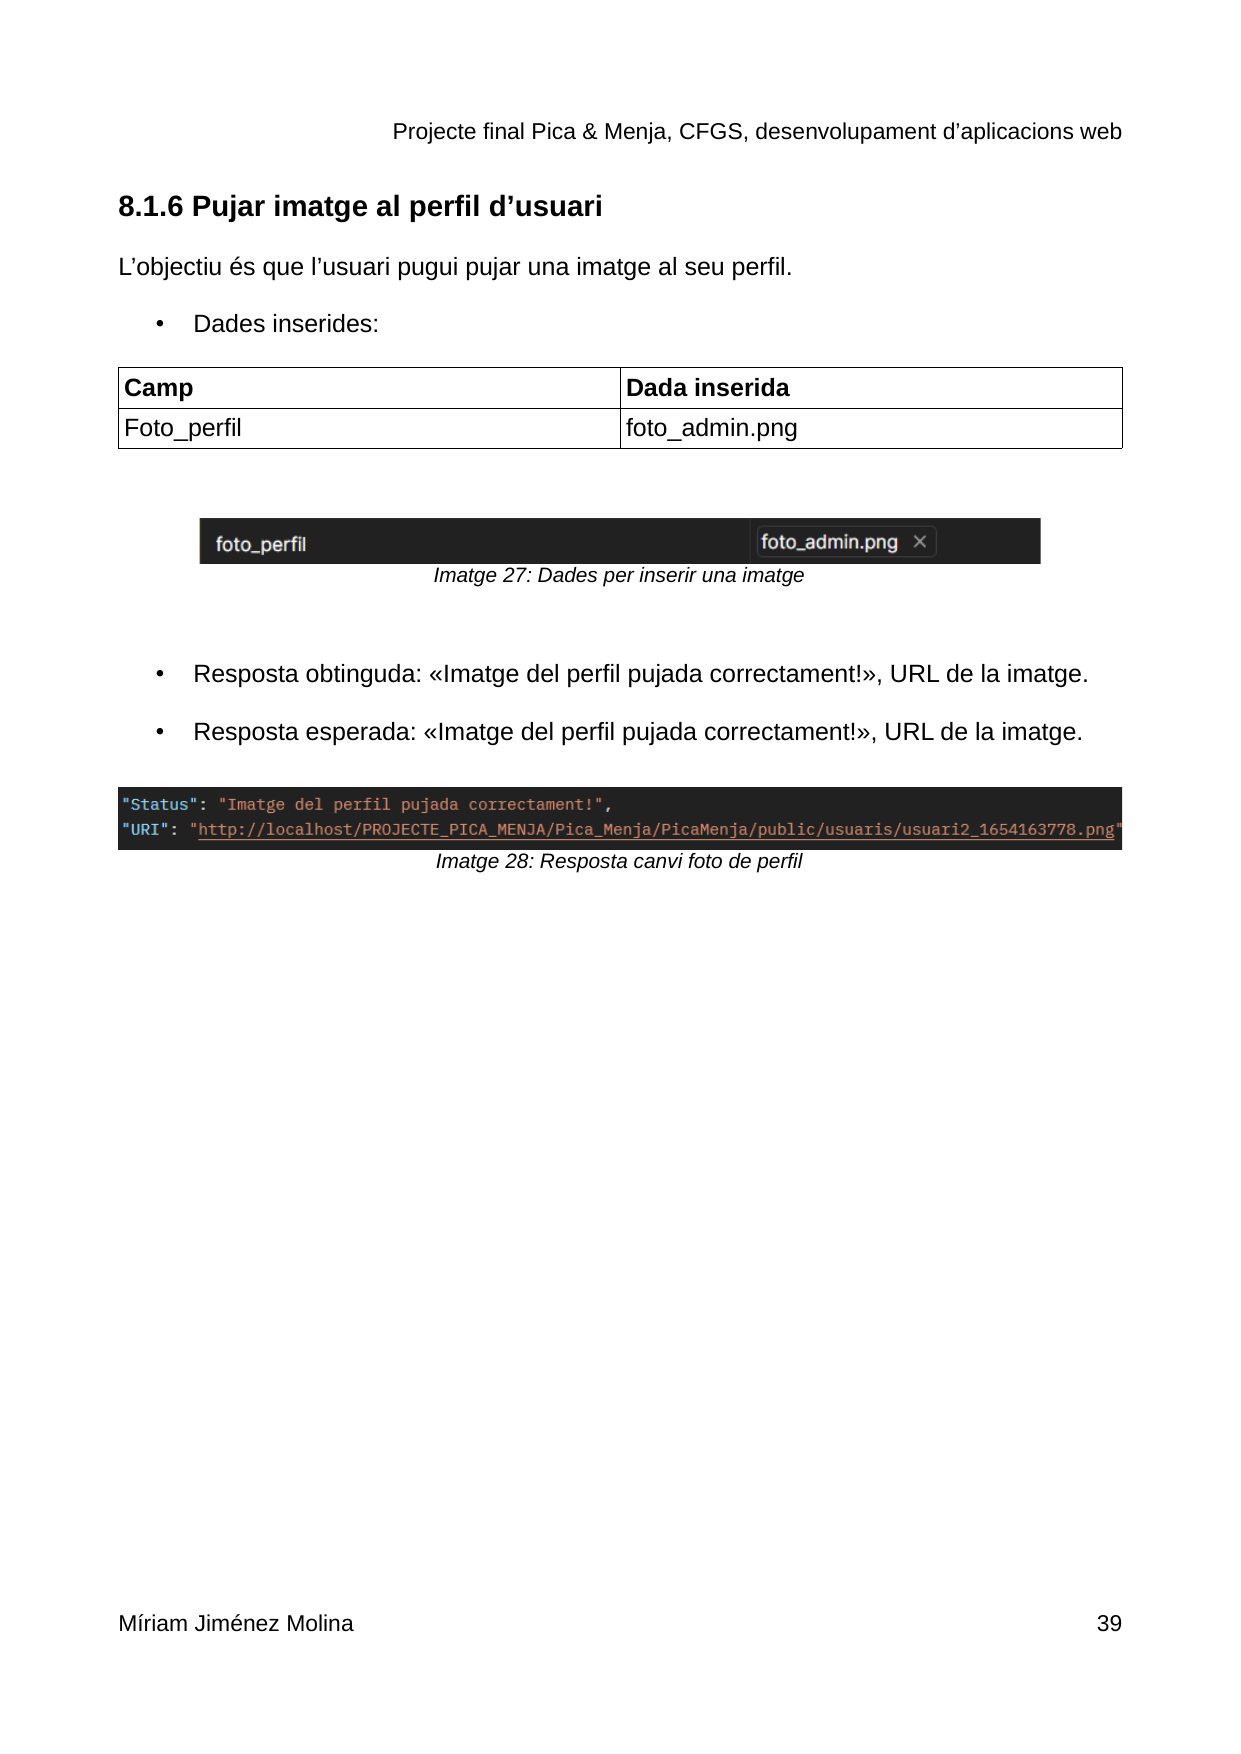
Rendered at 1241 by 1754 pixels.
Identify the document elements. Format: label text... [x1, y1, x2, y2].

list Dades inserides: [156, 309, 1122, 338]
picture [118, 787, 1123, 850]
table_cell foto_admin.png [621, 409, 1122, 448]
text Imatge 27: Dades per inserir una imatge [199, 564, 1041, 587]
text Imatge 28: Resposta canvi foto de perfil [118, 850, 1122, 873]
table_cell Foto_perfil [119, 409, 620, 448]
list Resposta obtinguda: «Imatge del perfil pujada correctament!», URL de la imatge. [156, 659, 1122, 688]
table_header Camp [119, 368, 620, 407]
picture [199, 518, 1041, 564]
text L’objectiu és que l’usuari pugui pujar una imatge al seu perfil. [118, 252, 1122, 280]
subtitle 8.1.6 Pujar imatge al perfil d’usuari [118, 188, 1122, 222]
table_header Dada inserida [621, 368, 1122, 407]
list Resposta esperada: «Imatge del perfil pujada correctament!», URL de la imatge. [156, 717, 1122, 746]
